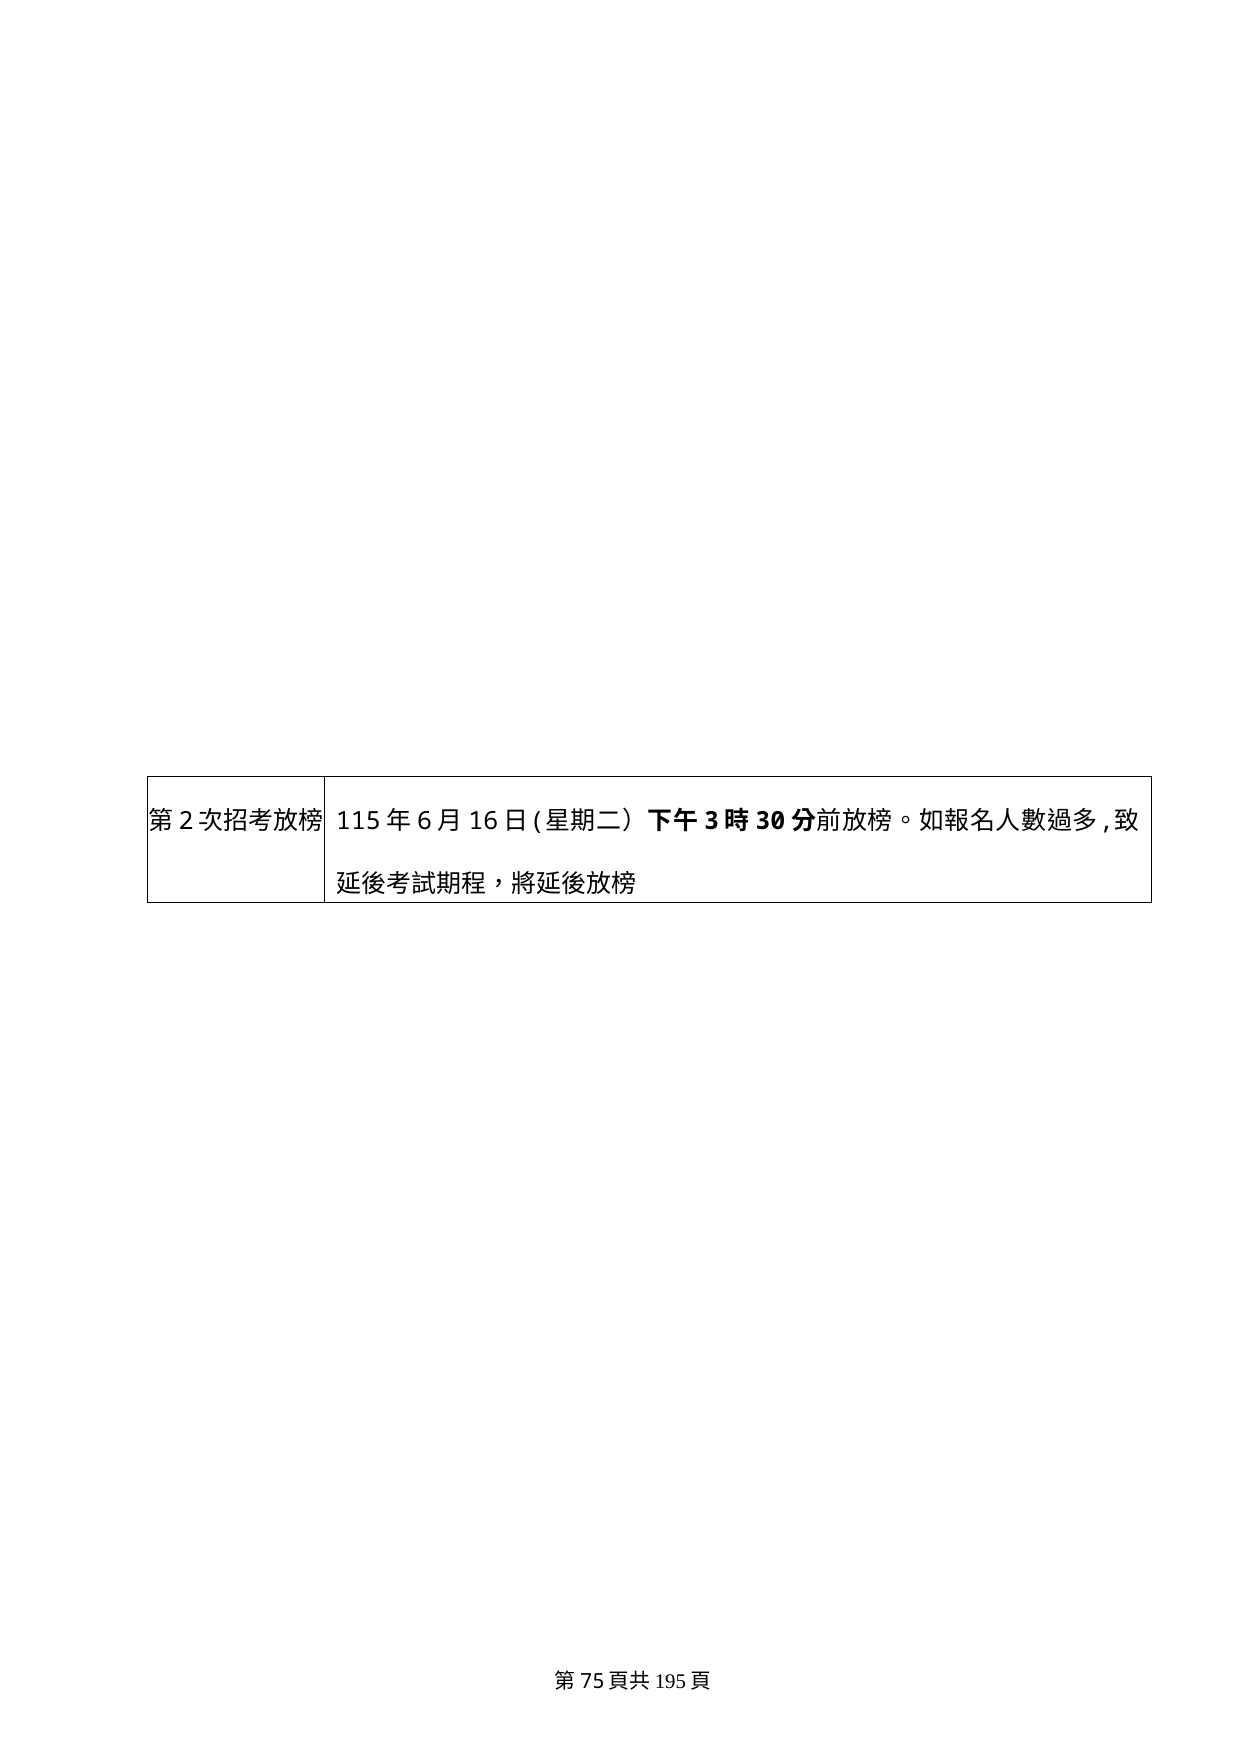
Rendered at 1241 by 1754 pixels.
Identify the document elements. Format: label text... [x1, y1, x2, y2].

table_cell 第2次招考放榜 [148, 777, 324, 902]
table_cell 115年6月16日(星期二）下午3時30分前放榜。如報名人數過多,致延後考試期程，將延後放榜 [325, 777, 1151, 902]
